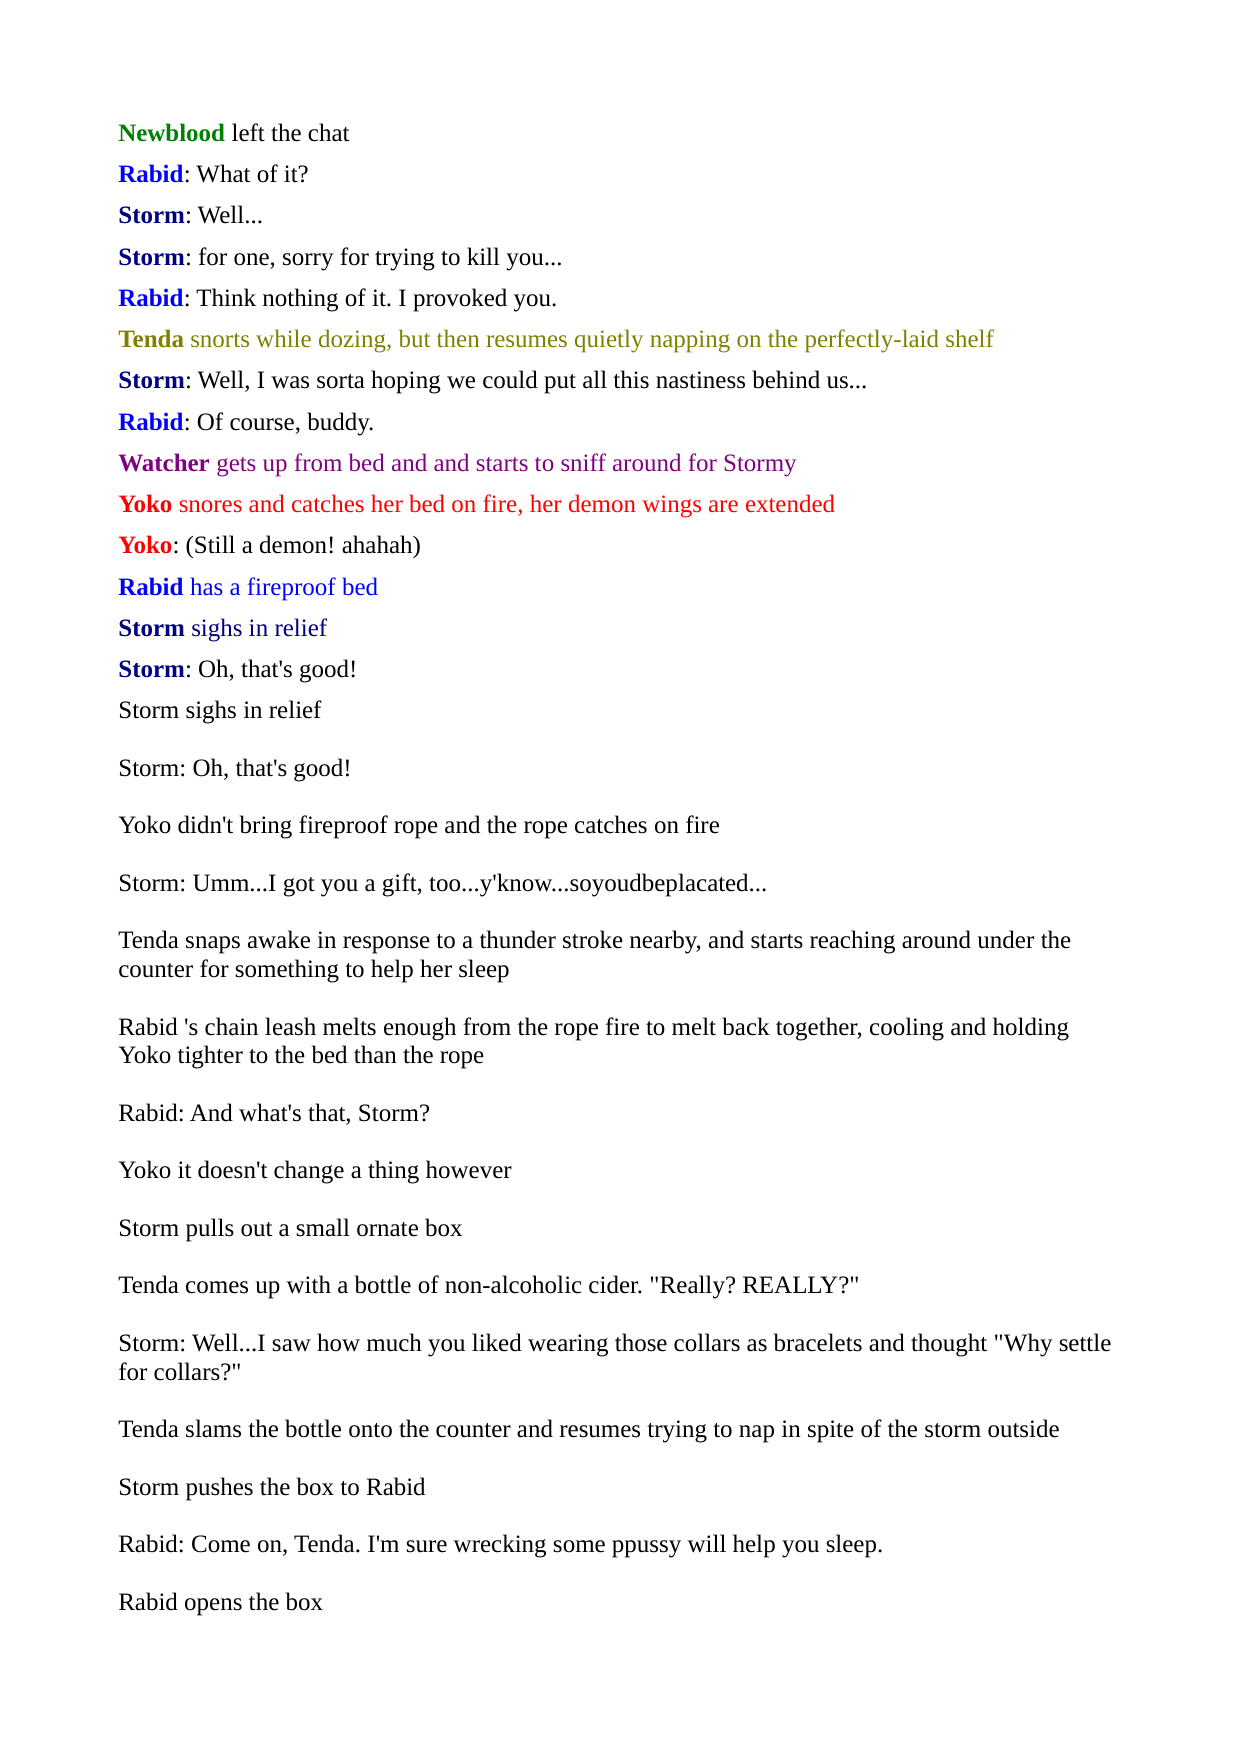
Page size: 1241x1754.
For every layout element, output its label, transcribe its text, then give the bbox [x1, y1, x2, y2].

text Storm: Well, I was sorta hoping we could put all this nastiness behind us... [118, 366, 1122, 394]
text Rabid 's chain leash melts enough from the rope fire to melt back together, cooling and holding Yoko tighter to the bed than the rope [118, 1012, 1122, 1069]
text Tenda snorts while dozing, but then resumes quietly napping on the perfectly-laid shelf [118, 324, 1122, 353]
text Rabid: Come on, Tenda. I'm sure wrecking some ppussy will help you sleep. [118, 1529, 1122, 1558]
text Storm pushes the box to Rabid [118, 1472, 1122, 1501]
text Rabid: Of course, buddy. [118, 407, 1122, 436]
text Storm: Well...I saw how much you liked wearing those collars as bracelets and thought "Why settle for collars?" [118, 1328, 1122, 1386]
text Yoko it doesn't change a thing however [118, 1156, 1122, 1184]
text Storm sighs in relief [118, 613, 1122, 642]
text Storm pulls out a small ornate box [118, 1213, 1122, 1242]
text Rabid opens the box [118, 1587, 1122, 1616]
text Watcher gets up from bed and and starts to sniff around for Stormy [118, 448, 1122, 477]
text Rabid: Think nothing of it. I provoked you. [118, 283, 1122, 312]
text Tenda snaps awake in response to a thunder stroke nearby, and starts reaching around under the counter for something to help her sleep [118, 926, 1122, 983]
text Storm: Umm...I got you a gift, too...y'know...soyoudbep​lacated... [118, 868, 1122, 897]
text Newblood left the chat [118, 118, 1122, 147]
text Storm: Oh, that's good! [118, 753, 1122, 782]
text Storm: Well... [118, 201, 1122, 229]
text Tenda comes up with a bottle of non-alcoholic cider. "Really? REALLY?" [118, 1271, 1122, 1299]
text Yoko: (Still a demon! ahahah) [118, 531, 1122, 559]
text Rabid has a fireproof bed [118, 572, 1122, 601]
text Storm sighs in relief [118, 696, 1122, 724]
text Rabid: And what's that, Storm? [118, 1098, 1122, 1127]
text Tenda slams the bottle onto the counter and resumes trying to nap in spite of the storm outside [118, 1414, 1122, 1443]
text Storm: Oh, that's good! [118, 654, 1122, 683]
text Rabid: What of it? [118, 159, 1122, 188]
text Storm: for one, sorry for trying to kill you... [118, 242, 1122, 271]
text Yoko snores and catches her bed on fire, her demon wings are extended [118, 489, 1122, 518]
text Yoko didn't bring fireproof rope and the rope catches on fire [118, 811, 1122, 839]
